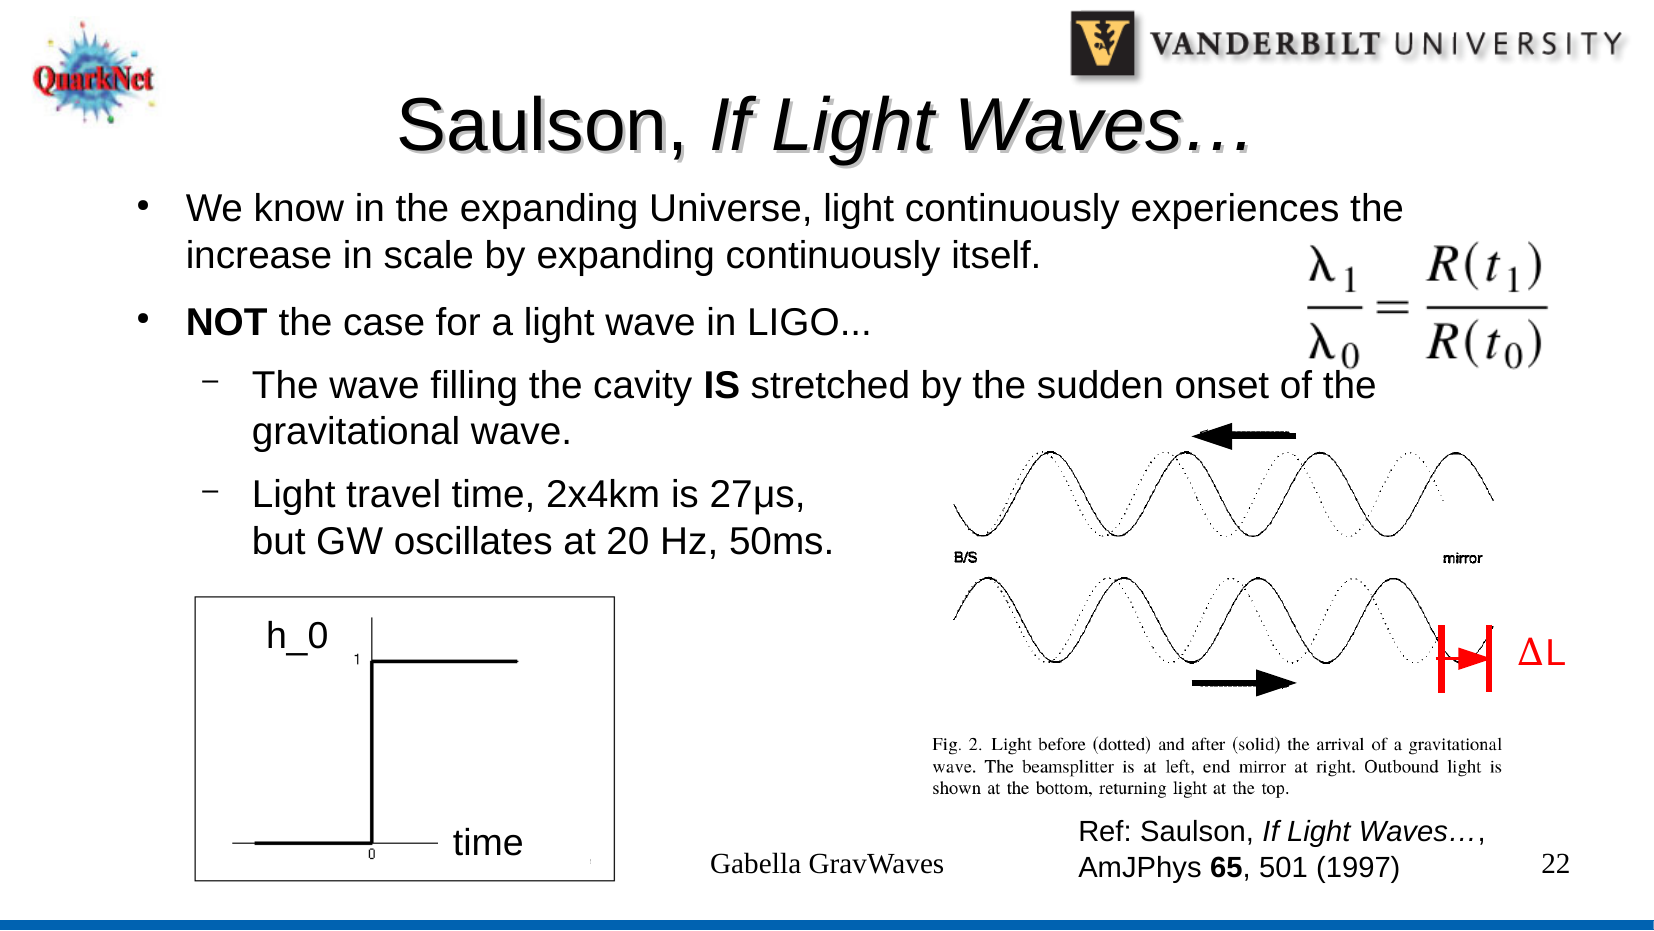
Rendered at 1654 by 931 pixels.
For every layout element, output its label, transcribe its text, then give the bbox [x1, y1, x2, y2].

text_box ΔL [1500, 618, 1583, 680]
picture [921, 566, 1522, 812]
picture [19, 16, 166, 135]
list We know in the expanding Universe, light continuously experiences the increase in scale by expanding continuously itself. NOT the case for a light wave in LIGO... The wave filling the cavity IS stretched by the sudden onset of the gravitational wave. Light travel time, 2x4km is 27μs, but GW oscillates at 20 Hz, 50ms. [120, 182, 1533, 566]
picture [1067, 8, 1637, 91]
picture [1533, 223, 1551, 374]
text_box Ref: Saulson, If Light Waves…, AmJPhys 65, 501 (1997) [1063, 803, 1514, 891]
title Saulson, If Light Waves… [121, 77, 1534, 172]
picture [177, 587, 628, 892]
text_box h_0 [251, 602, 344, 664]
text_box time [438, 808, 590, 871]
